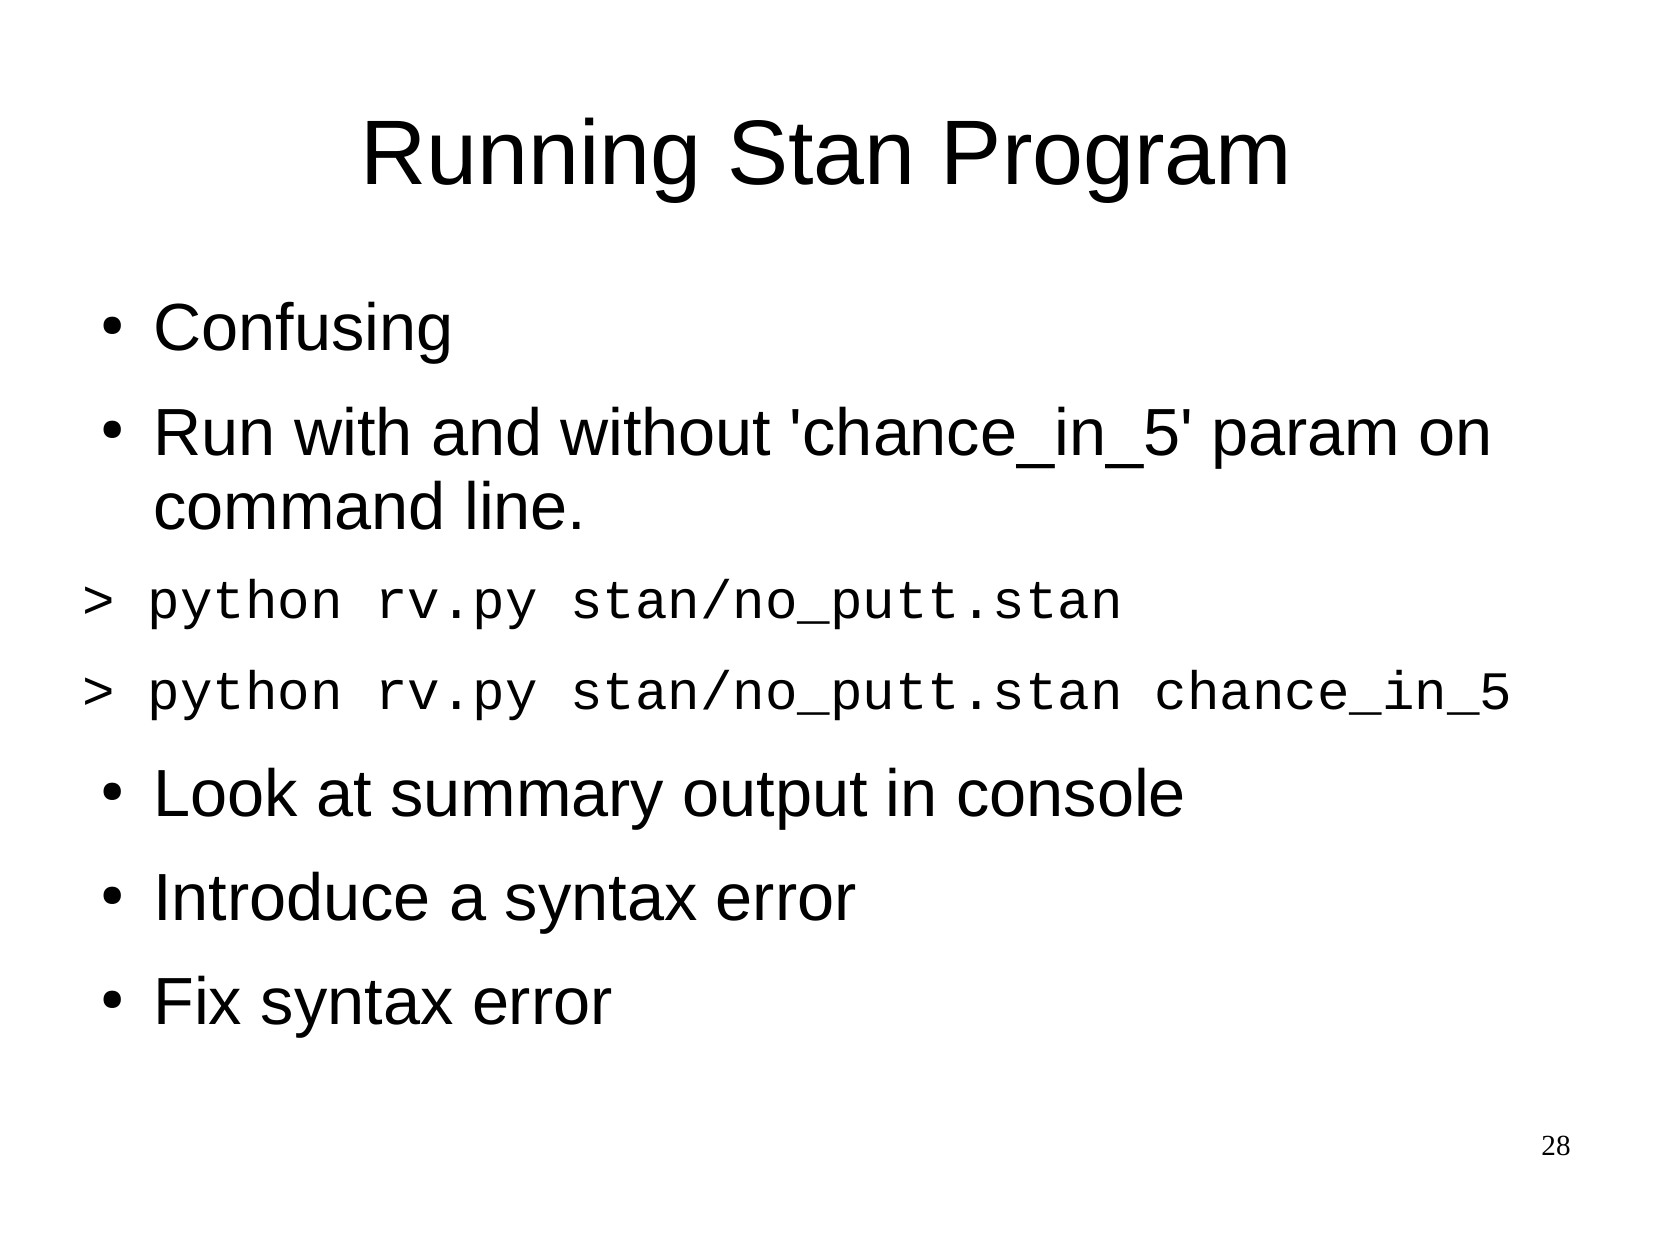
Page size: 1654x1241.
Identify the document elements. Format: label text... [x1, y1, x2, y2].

title Running Stan Program [82, 49, 1571, 257]
list Confusing Run with and without 'chance_in_5' param on command line. > python rv.py stan/no_putt.stan > python rv.py stan/no_putt.stan chance_in_5 Look at summary output in console Introduce a syntax error Fix syntax error [82, 290, 1571, 1109]
